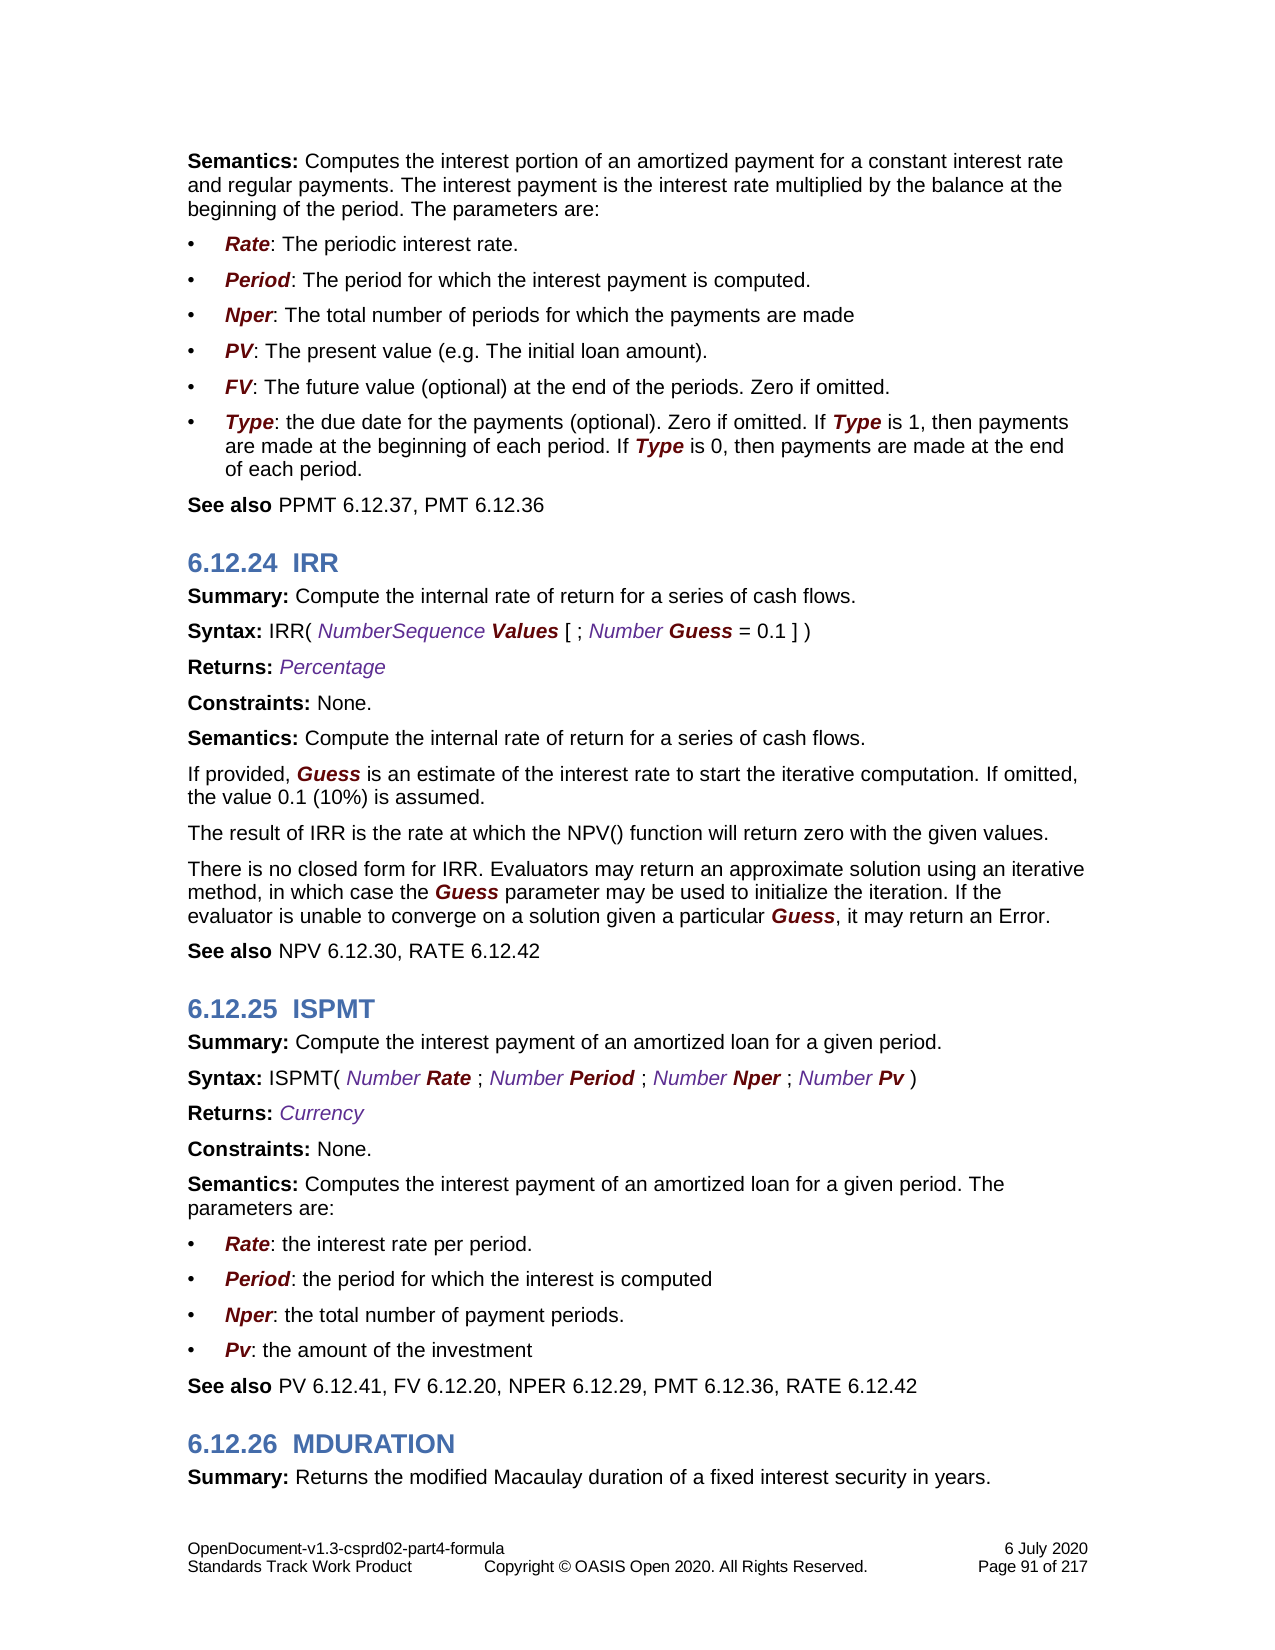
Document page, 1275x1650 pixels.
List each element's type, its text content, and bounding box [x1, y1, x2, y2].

text See also NPV 6.12.30, RATE 6.12.42 [187, 940, 1088, 963]
text Summary: Compute the interest payment of an amortized loan for a given period. [187, 1030, 1088, 1054]
list Period: The period for which the interest payment is computed. [187, 268, 1088, 292]
text See also PV 6.12.41, FV 6.12.20, NPER 6.12.29, PMT 6.12.36, RATE 6.12.42 [187, 1374, 1088, 1398]
list Rate: the interest rate per period. [187, 1232, 1088, 1256]
text See also PPMT 6.12.37, PMT 6.12.36 [187, 493, 1088, 517]
list PV: The present value (e.g. The initial loan amount). [187, 339, 1088, 363]
text Constraints: None. [187, 1137, 1088, 1161]
subtitle MDURATION [187, 1429, 1088, 1459]
text Summary: Returns the modified Macaulay duration of a fixed interest security in years. [187, 1465, 1088, 1489]
text The result of IRR is the rate at which the NPV() function will return zero with the given values. [187, 821, 1088, 845]
text Syntax: IRR( NumberSequence Values [ ; Number Guess = 0.1 ] ) [187, 620, 1088, 643]
list Nper: the total number of payment periods. [187, 1303, 1088, 1327]
text Summary: Compute the internal rate of return for a series of cash flows. [187, 584, 1088, 608]
text If provided, Guess is an estimate of the interest rate to start the iterative computation. If omitted, the value 0.1 (10%) is assumed. [187, 762, 1088, 809]
list Nper: The total number of periods for which the payments are made [187, 304, 1088, 327]
text Constraints: None. [187, 691, 1088, 714]
list Pv: the amount of the investment [187, 1339, 1088, 1362]
list Type: the due date for the payments (optional). Zero if omitted. If Type is 1, then payments are made at the beginning of each period. If Type is 0, then payments are made at the end of each period. [187, 411, 1088, 481]
text Semantics: Compute the internal rate of return for a series of cash flows. [187, 727, 1088, 750]
text Returns: Currency [187, 1102, 1088, 1125]
subtitle ISPMT [187, 994, 1088, 1024]
list FV: The future value (optional) at the end of the periods. Zero if omitted. [187, 375, 1088, 399]
subtitle IRR [187, 548, 1088, 578]
list Period: the period for which the interest is computed [187, 1268, 1088, 1291]
text Syntax: ISPMT( Number Rate ; Number Period ; Number Nper ; Number Pv ) [187, 1066, 1088, 1089]
text Semantics: Computes the interest payment of an amortized loan for a given period. The parameters are: [187, 1173, 1088, 1220]
text Returns: Percentage [187, 655, 1088, 679]
text There is no closed form for IRR. Evaluators may return an approximate solution using an iterative method, in which case the Guess parameter may be used to initialize the iteration. If the evaluator is unable to converge on a solution given a particular Guess, it may return an Error. [187, 857, 1088, 928]
text Semantics: Computes the interest portion of an amortized payment for a constant interest rate and regular payments. The interest payment is the interest rate multiplied by the balance at the beginning of the period. The parameters are: [187, 150, 1088, 221]
list Rate: The periodic interest rate. [187, 233, 1088, 256]
